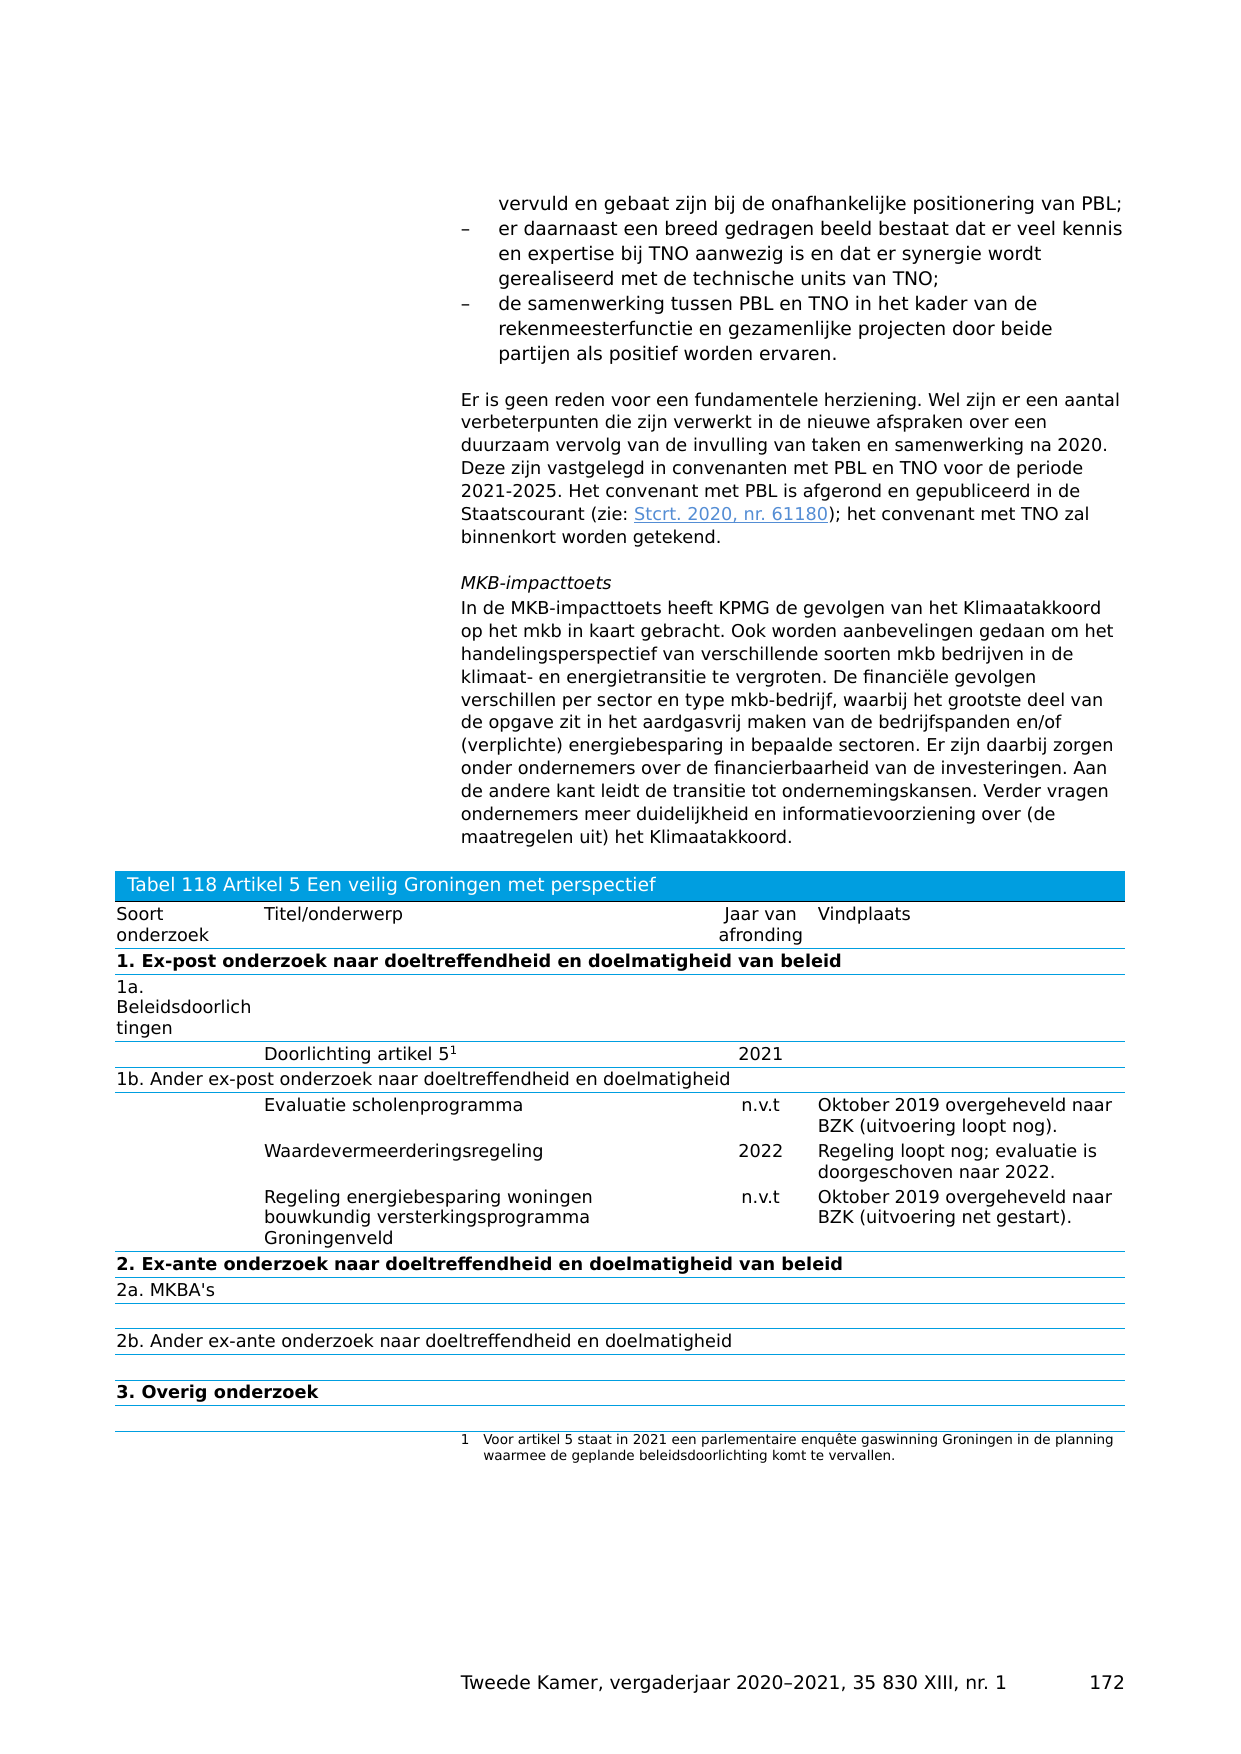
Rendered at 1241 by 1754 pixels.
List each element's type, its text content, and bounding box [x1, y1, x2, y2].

table_cell Regeling energiebesparing woningen bouwkundig versterkingsprogramma Groningenveld [261, 1185, 706, 1251]
table_cell 1a. Beleidsdoorlichtingen [115, 975, 261, 1041]
table_cell 2a. MKBA's [115, 1278, 261, 1302]
table_cell [115, 1185, 261, 1251]
table_cell Evaluatie scholenprogramma [261, 1093, 706, 1139]
table_cell Regeling loopt nog; evaluatie is doorgeschoven naar 2022. [815, 1139, 1125, 1184]
table_cell Oktober 2019 overgeheveld naar BZK (uitvoering net gestart). [815, 1185, 1125, 1251]
table_cell 2021 [706, 1042, 815, 1067]
list de samenwerking tussen PBL en TNO in het kader van de rekenmeesterfunctie en gezamenlijke projecten door beide partijen als positief worden ervaren. [461, 291, 1125, 366]
table_cell [261, 1355, 706, 1379]
table_cell [815, 1406, 1125, 1431]
table_cell Waardevermeerderingsregeling [261, 1139, 706, 1184]
table_cell 2022 [706, 1139, 815, 1184]
text Er is geen reden voor een fundamentele herziening. Wel zijn er een aantal verbeterpunten die zijn verwerkt in de nieuwe afspraken over een duurzaam vervolg van de invulling van taken en samenwerking na 2020. Deze zijn vastgelegd in convenanten met PBL en TNO voor de periode 2021-2025. Het convenant met PBL is afgerond en gepubliceerd in de Staatscourant (zie: Stcrt. 2020, nr. 61180); het convenant met TNO zal binnenkort worden getekend. [461, 388, 1125, 548]
table_cell [115, 1406, 261, 1431]
table_cell [815, 1042, 1125, 1067]
table_cell n.v.t [706, 1185, 815, 1251]
table_header Tabel 118 Artikel 5 Een veilig Groningen met perspectief [115, 871, 1125, 901]
table_cell [815, 975, 1125, 1041]
table_cell [261, 975, 706, 1041]
table_cell [706, 1278, 815, 1302]
table_cell [261, 1304, 706, 1328]
table_cell [115, 1139, 261, 1184]
table_cell [115, 1304, 261, 1328]
table_cell 2b. Ander ex-ante onderzoek naar doeltreffendheid en doelmatigheid [115, 1329, 1125, 1354]
table_cell [115, 1093, 261, 1139]
table_cell n.v.t [706, 1093, 815, 1139]
text MKB-impacttoets [461, 571, 1125, 594]
table_cell Vindplaats [815, 902, 1125, 948]
table_cell Jaar van afronding [706, 902, 815, 948]
list vervuld en gebaat zijn bij de onafhankelijke positionering van PBL; [461, 191, 1125, 216]
table_cell [815, 1278, 1125, 1302]
table_cell [706, 1304, 815, 1328]
table_cell Titel/onderwerp [261, 902, 706, 948]
table_cell [706, 1355, 815, 1379]
table_cell [115, 1355, 261, 1379]
table_cell [261, 1406, 706, 1431]
table_cell [815, 1304, 1125, 1328]
table_cell [815, 1355, 1125, 1379]
table_cell Soort onderzoek [115, 902, 261, 948]
table_cell 3. Overig onderzoek [115, 1381, 1125, 1405]
text In de MKB-impacttoets heeft KPMG de gevolgen van het Klimaatakkoord op het mkb in kaart gebracht. Ook worden aanbevelingen gedaan om het handelingsperspectief van verschillende soorten mkb bedrijven in de klimaat- en energietransitie te vergroten. De financiële gevolgen verschillen per sector en type mkb-bedrijf, waarbij het grootste deel van de opgave zit in het aardgasvrij maken van de bedrijfspanden en/of (verplichte) energiebesparing in bepaalde sectoren. Er zijn daarbij zorgen onder ondernemers over de financierbaarheid van de investeringen. Aan de andere kant leidt de transitie tot ondernemingskansen. Verder vragen ondernemers meer duidelijkheid en informatievoorziening over (de maatregelen uit) het Klimaatakkoord. [461, 596, 1125, 848]
table_cell 1b. Ander ex-post onderzoek naar doeltreffendheid en doelmatigheid [115, 1068, 1125, 1092]
list er daarnaast een breed gedragen beeld bestaat dat er veel kennis en expertise bij TNO aanwezig is en dat er synergie wordt gerealiseerd met de technische units van TNO; [461, 216, 1125, 291]
table_cell [706, 1406, 815, 1431]
table_cell Doorlichting artikel 51 [261, 1042, 706, 1067]
table_cell 1. Ex-post onderzoek naar doeltreffendheid en doelmatigheid van beleid [115, 949, 1125, 974]
table_cell [261, 1278, 706, 1302]
table_cell 2. Ex-ante onderzoek naar doeltreffendheid en doelmatigheid van beleid [115, 1252, 1125, 1277]
table_cell [706, 975, 815, 1041]
table_cell Oktober 2019 overgeheveld naar BZK (uitvoering loopt nog). [815, 1093, 1125, 1139]
table_cell [115, 1042, 261, 1067]
list Voor artikel 5 staat in 2021 een parlementaire enquête gaswinning Groningen in de planning waarmee de geplande beleidsdoorlichting komt te vervallen. [461, 1432, 1125, 1463]
